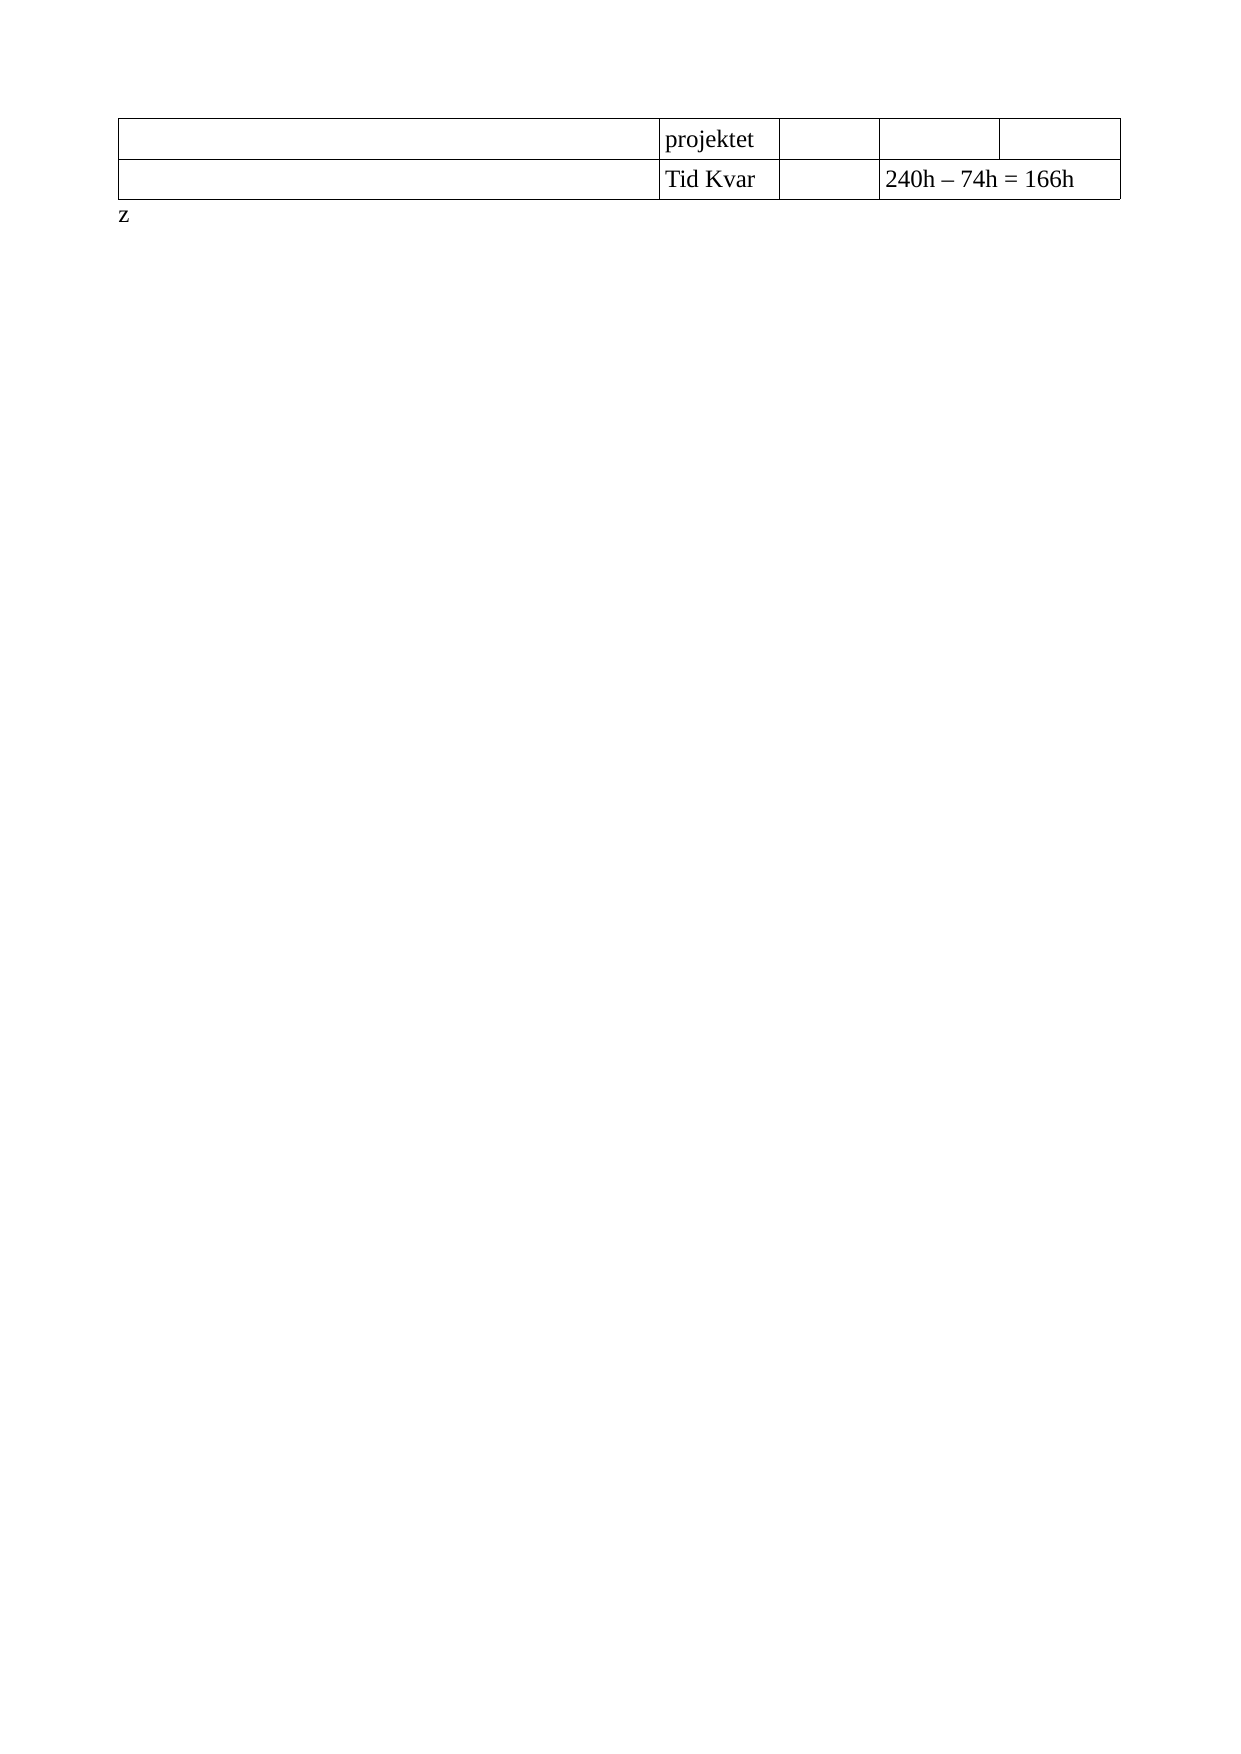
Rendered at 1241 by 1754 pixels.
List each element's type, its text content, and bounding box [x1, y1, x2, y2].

table_cell [119, 160, 659, 199]
table_cell [119, 119, 659, 158]
table_cell projektet [660, 119, 779, 158]
table_cell [880, 119, 999, 158]
text z [118, 199, 1122, 228]
table_cell [1000, 119, 1120, 158]
table_cell Tid Kvar [660, 160, 779, 199]
table_cell [780, 160, 879, 199]
table_cell [780, 119, 879, 158]
table_cell 240h – 74h = 166h [880, 160, 1120, 199]
